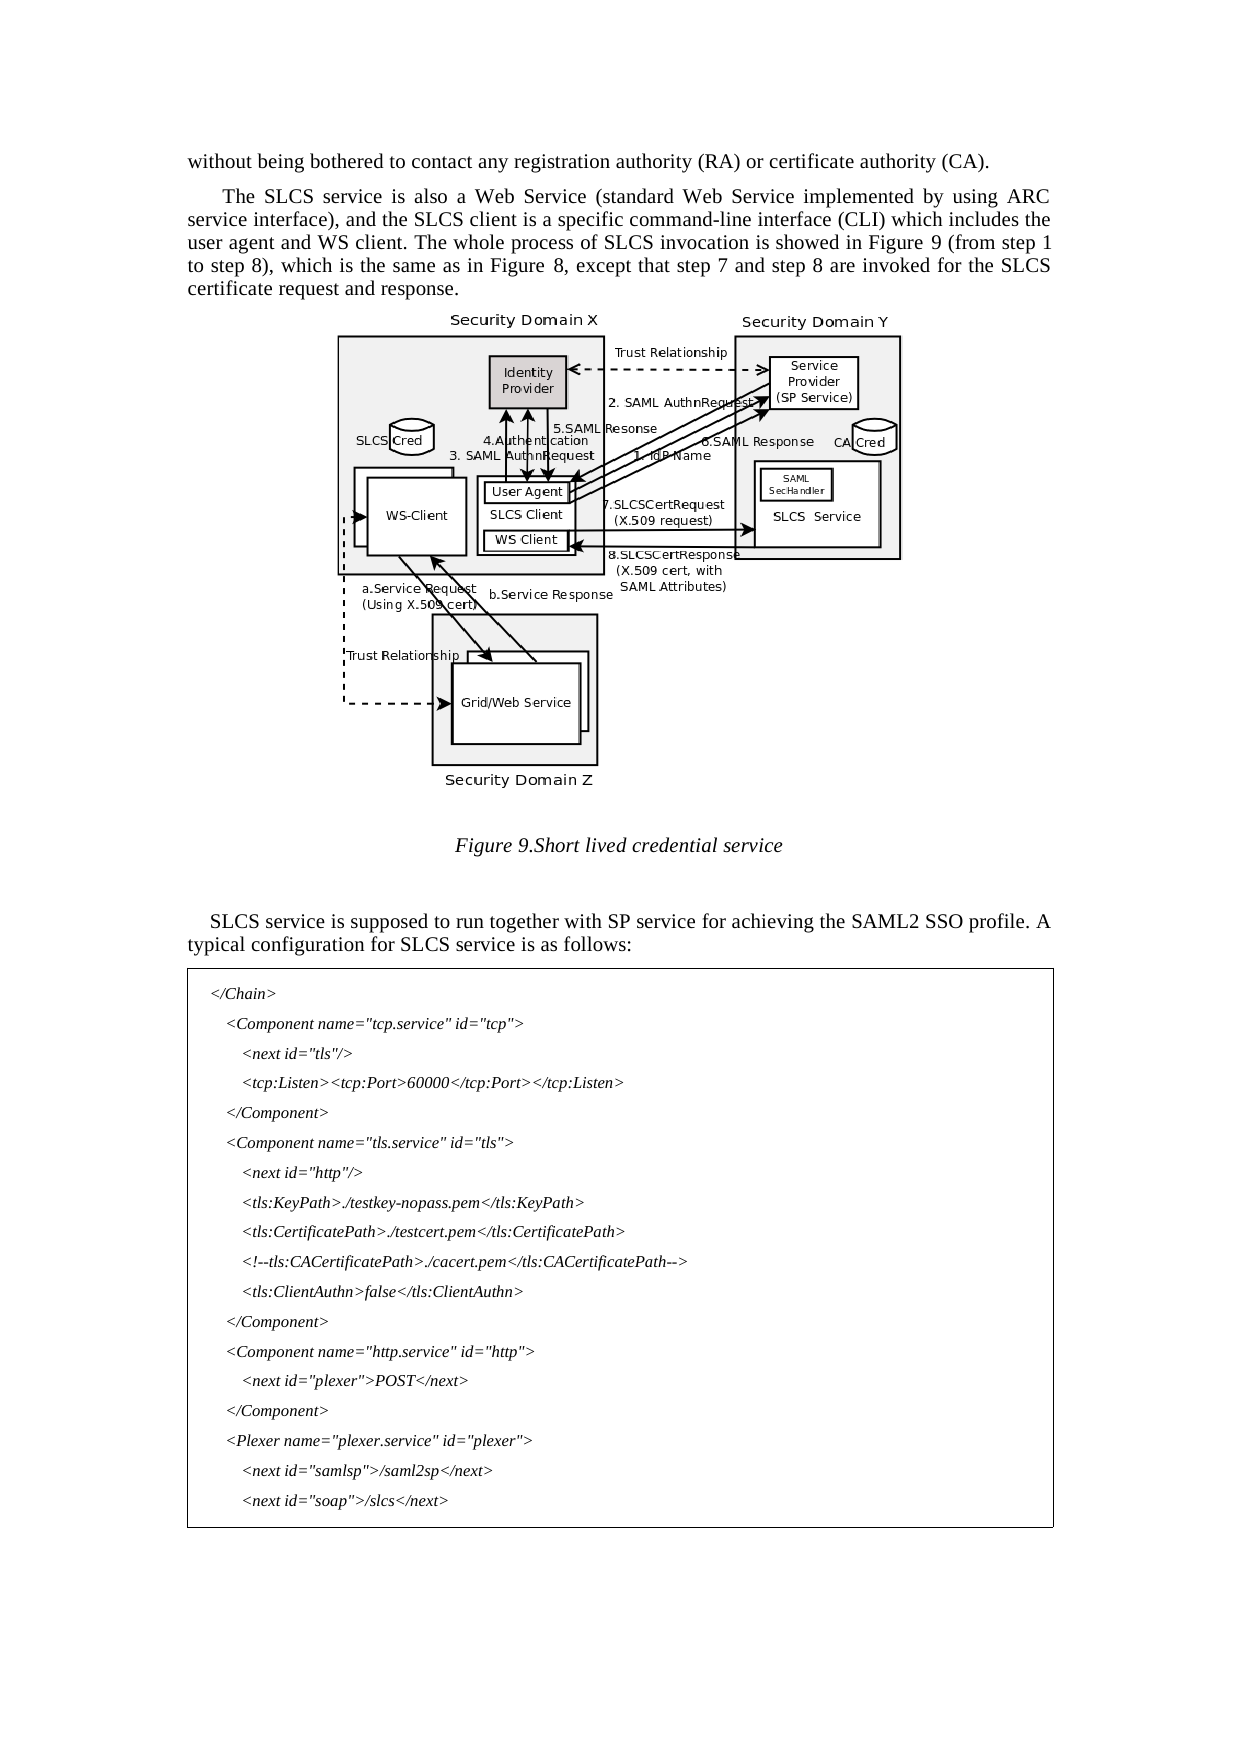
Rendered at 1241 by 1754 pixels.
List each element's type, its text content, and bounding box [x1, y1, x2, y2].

table_header </Chain> <Component name="tcp.service" id="tcp"> <next id="tls"/> <tcp:Listen><tcp:Port>60000</tcp:Port></tcp:Listen> </Component> <Component name="tls.service" id="tls"> <next id="http"/> <tls:KeyPath>./testkey-nopass.pem</tls:KeyPath> <tls:CertificatePath>./testcert.pem</tls:CertificatePath> <!--tls:CACertificatePath>./cacert.pem</tls:CACertificatePath--> <tls:ClientAuthn>false</tls:ClientAuthn> </Component> <Component name="http.service" id="http"> <next id="plexer">POST</next> </Component> <Plexer name="plexer.service" id="plexer"> <next id="samlsp">/saml2sp</next> <next id="soap">/slcs</next> [188, 969, 1053, 1527]
text without being bothered to contact any registration authority (RA) or certificate authority (CA). [187, 150, 1053, 173]
text Figure 9.Short lived credential service [187, 833, 1053, 856]
picture [337, 311, 903, 793]
text The SLCS service is also a Web Service (standard Web Service implemented by using ARC service interface), and the SLCS client is a specific command-line interface (CLI) which includes the user agent and WS client. The whole process of SLCS invocation is showed in Figure 9 (from step 1 to step 8), which is the same as in Figure 8, except that step 7 and step 8 are invoked for the SLCS certificate request and response. [187, 185, 1053, 300]
text SLCS service is supposed to run together with SP service for achieving the SAML2 SSO profile. A typical configuration for SLCS service is as follows: [187, 909, 1053, 956]
